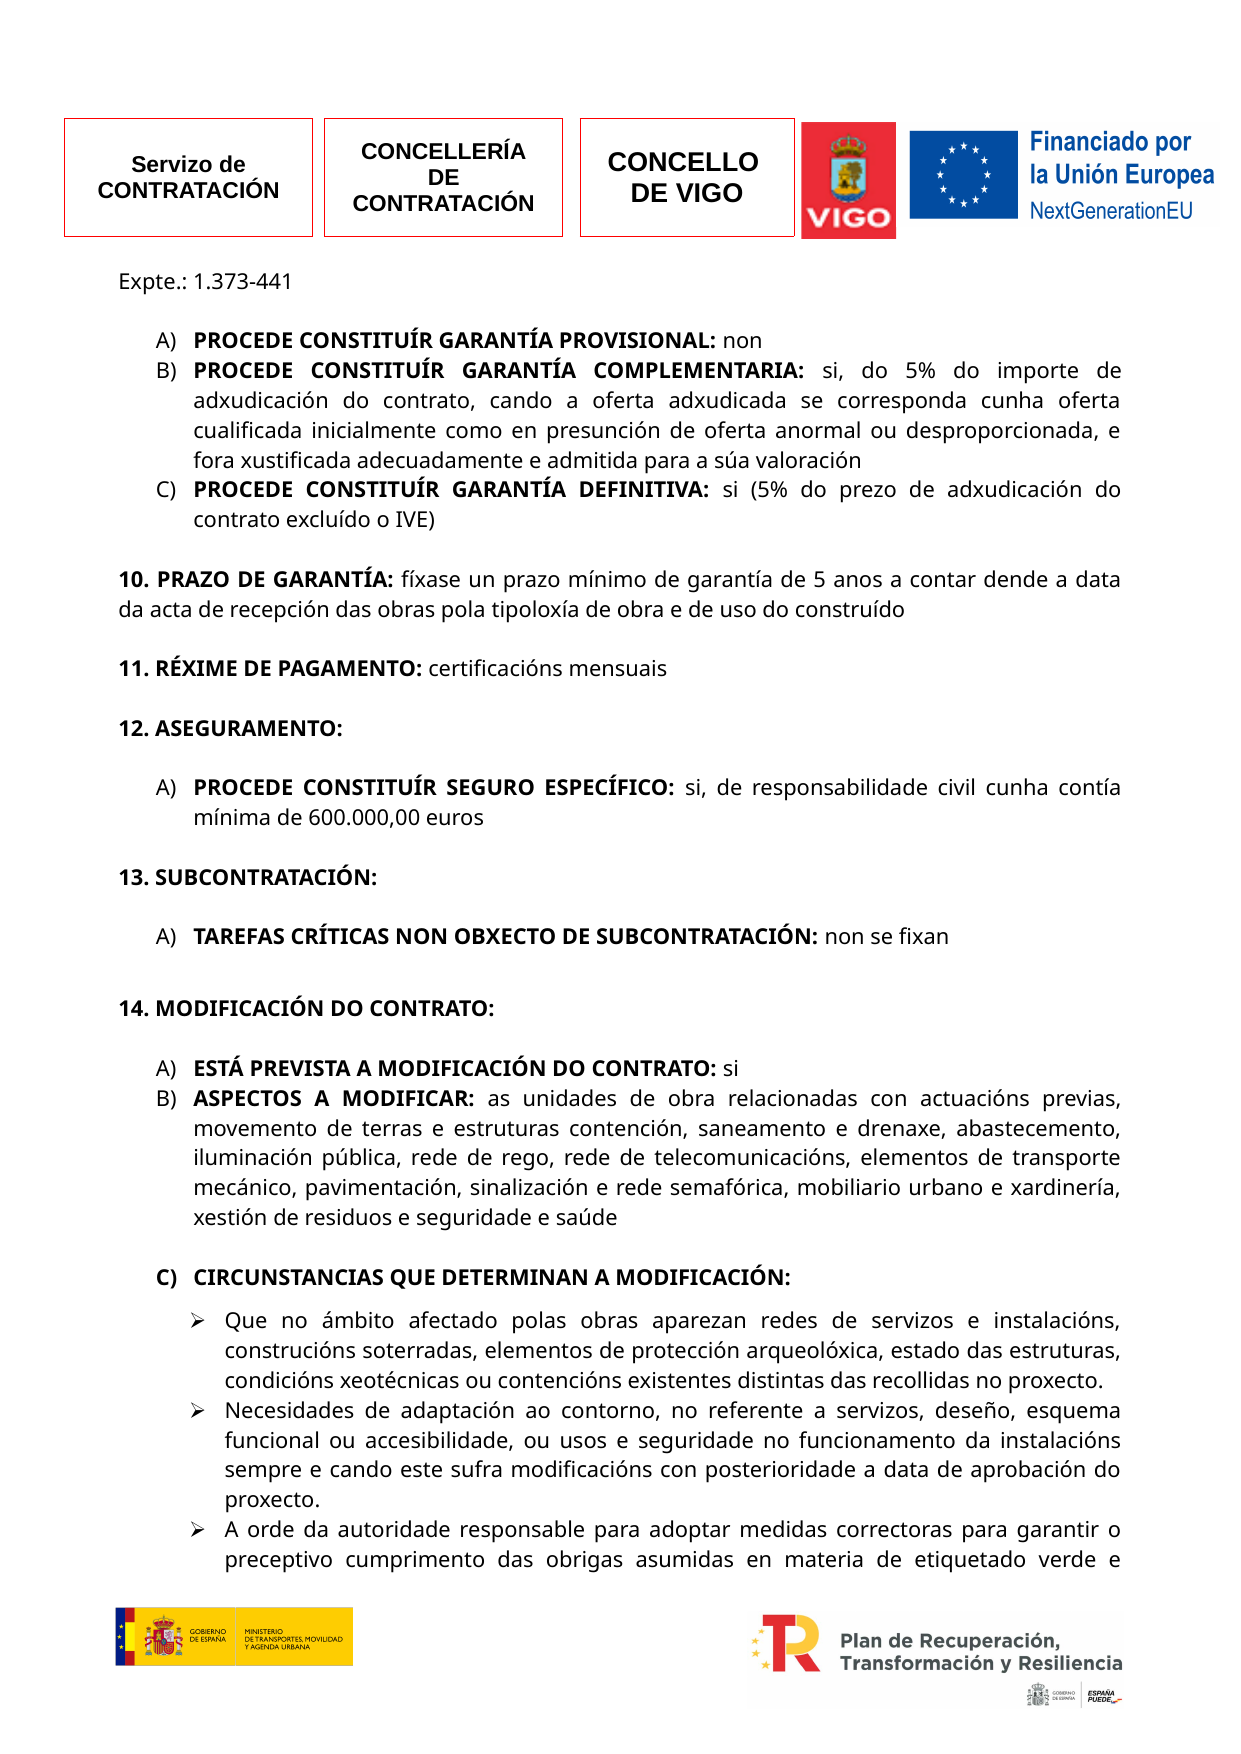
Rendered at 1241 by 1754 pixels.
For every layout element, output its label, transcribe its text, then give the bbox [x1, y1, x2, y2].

list 10. PRAZO DE GARANTÍA: fíxase un prazo mínimo de garantía de 5 anos a contar dende a data da acta de recepción das obras pola tipoloxía de obra e de uso do construído [88, 564, 1122, 623]
list ESTÁ PREVISTA A MODIFICACIÓN DO CONTRATO: si [156, 1053, 1122, 1083]
list 12. ASEGURAMENTO: [88, 713, 1122, 742]
list A orde da autoridade responsable para adoptar medidas correctoras para garantir o preceptivo cumprimento das obrigas asumidas en materia de etiquetado verde e [189, 1514, 1122, 1573]
list PROCEDE CONSTITUÍR SEGURO ESPECÍFICO: si, de responsabilidade civil cunha contía mínima de 600.000,00 euros [156, 772, 1122, 832]
list TAREFAS CRÍTICAS NON OBXECTO DE SUBCONTRATACIÓN: non se fixan [156, 921, 1122, 951]
list PROCEDE CONSTITUÍR GARANTÍA COMPLEMENTARIA: si, do 5% do importe de adxudicación do contrato, cando a oferta adxudicada se corresponda cunha oferta cualificada inicialmente como en presunción de oferta anormal ou desproporcionada, e fora xustificada adecuadamente e admitida para a súa valoración [156, 355, 1122, 474]
list CIRCUNSTANCIAS QUE DETERMINAN A MODIFICACIÓN: [156, 1261, 1122, 1291]
list 14. MODIFICACIÓN DO CONTRATO: [88, 993, 1122, 1023]
list ASPECTOS A MODIFICAR: as unidades de obra relacionadas con actuacións previas, movemento de terras e estruturas contención, saneamento e drenaxe, abastecemento, iluminación pública, rede de rego, rede de telecomunicacións, elementos de transporte mecánico, pavimentación, sinalización e rede semafórica, mobiliario urbano e xardinería, xestión de residuos e seguridade e saúde [156, 1083, 1122, 1232]
list PROCEDE CONSTITUÍR GARANTÍA PROVISIONAL: non [156, 325, 1122, 355]
list Que no ámbito afectado polas obras aparezan redes de servizos e instalacións, construcións soterradas, elementos de protección arqueolóxica, estado das estruturas, condicións xeotécnicas ou contencións existentes distintas das recollidas no proxecto. [189, 1305, 1122, 1395]
list 11. RÉXIME DE PAGAMENTO: certificacións mensuais [88, 653, 1122, 683]
list 13. SUBCONTRATACIÓN: [88, 862, 1122, 891]
picture [114, 1607, 354, 1667]
list Necesidades de adaptación ao contorno, no referente a servizos, deseño, esquema funcional ou accesibilidade, ou usos e seguridade no funcionamento da instalacións sempre e cando este sufra modificacións con posterioridade a data de aprobación do proxecto. [189, 1395, 1122, 1514]
list PROCEDE CONSTITUÍR GARANTÍA DEFINITIVA: si (5% do prezo de adxudicación do contrato excluído o IVE) [156, 474, 1122, 534]
picture [801, 122, 1221, 239]
picture [747, 1611, 1125, 1709]
